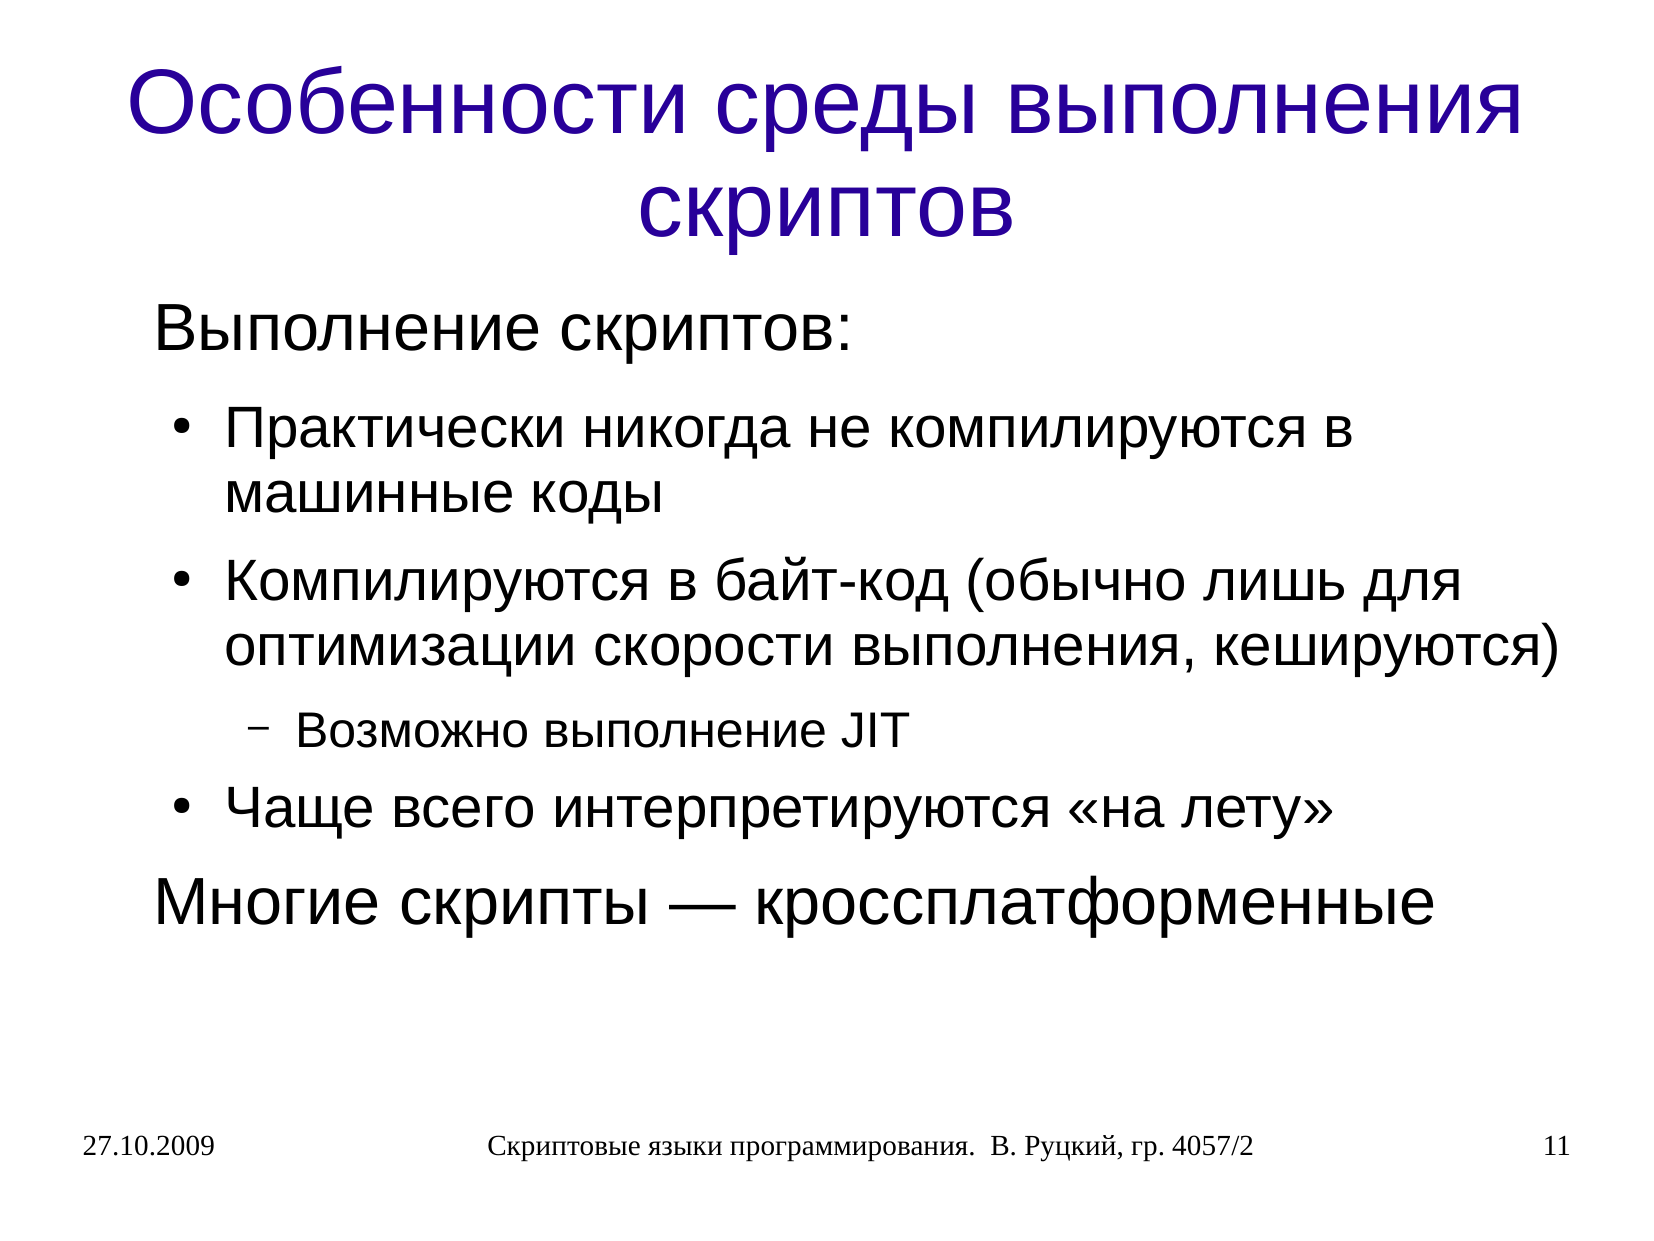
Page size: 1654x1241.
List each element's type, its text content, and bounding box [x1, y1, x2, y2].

title Особенности среды выполнения скриптов [82, 50, 1571, 256]
list Выполнение скриптов: Практически никогда не компилируются в машинные коды Компилируются в байт-код (обычно лишь для оптимизации скорости выполнения, кешируются) Возможно выполнение JIT Чаще всего интерпретируются «на лету» Многие скрипты — кроссплатформенные [82, 290, 1571, 1109]
